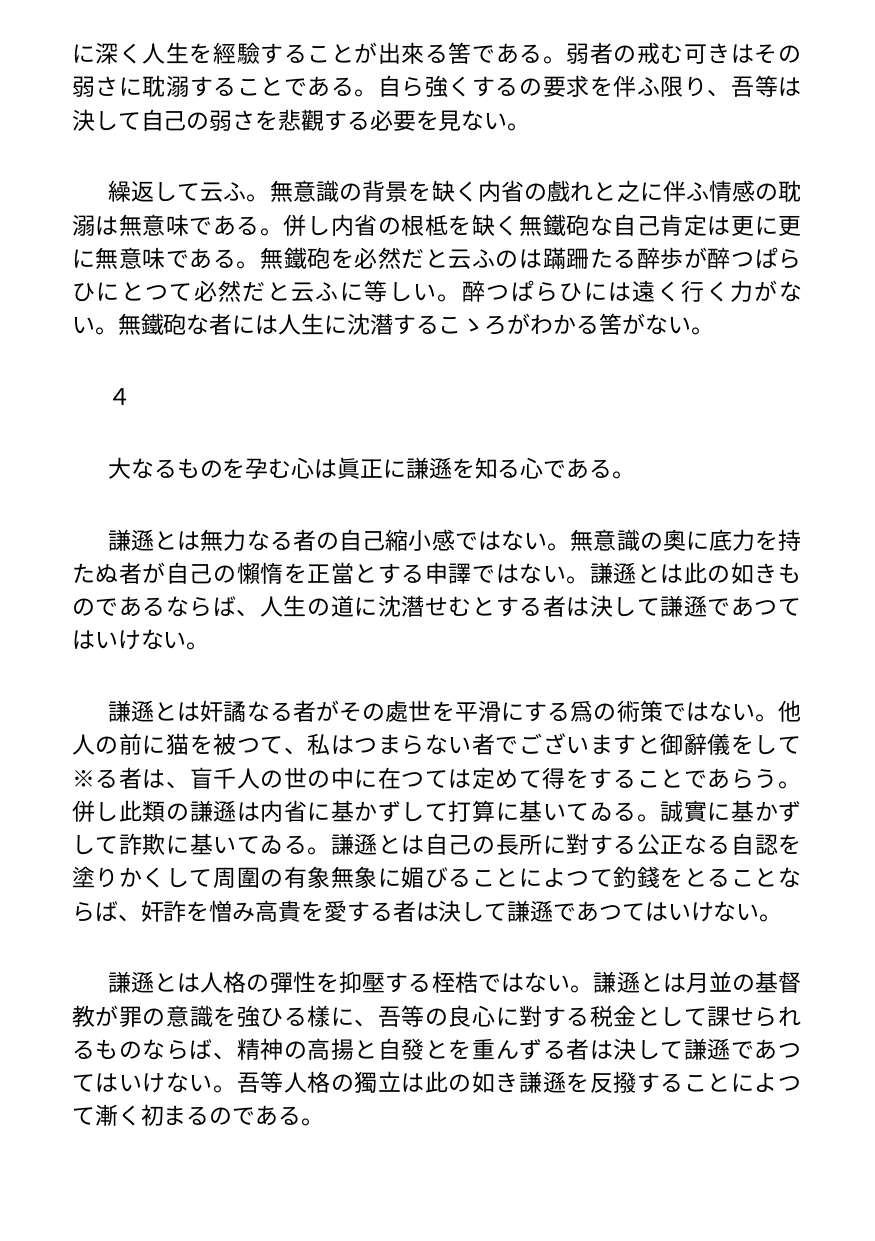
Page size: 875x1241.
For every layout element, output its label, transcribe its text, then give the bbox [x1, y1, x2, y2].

text 大なるものを孕む心は眞正に謙遜を知る心である。 [72, 451, 802, 484]
text 謙遜とは人格の彈性を抑壓する桎梏ではない。謙遜とは月並の基督教が罪の意識を強ひる樣に、吾等の良心に對する税金として課せられるものならば、精神の高揚と自發とを重んずる者は決して謙遜であつてはいけない。吾等人格の獨立は此の如き謙遜を反撥することによつて漸く初まるのである。 [72, 965, 802, 1131]
text ４ [72, 379, 802, 412]
text 謙遜とは奸譎なる者がその處世を平滑にする爲の術策ではない。他人の前に猫を被つて、私はつまらない者でございますと御辭儀をして※る者は、盲千人の世の中に在つては定めて得をすることであらう。併し此類の謙遜は内省に基かずして打算に基いてゐる。誠實に基かずして詐欺に基いてゐる。謙遜とは自己の長所に對する公正なる自認を塗りかくして周圍の有象無象に媚びることによつて釣錢をとることならば、奸詐を憎み高貴を愛する者は決して謙遜であつてはいけない。 [72, 694, 802, 927]
text 繰返して云ふ。無意識の背景を缺く内省の戲れと之に伴ふ情感の耽溺は無意味である。併し内省の根柢を缺く無鐵砲な自己肯定は更に更に無意味である。無鐵砲を必然だと云ふのは蹣跚たる醉歩が醉つぱらひにとつて必然だと云ふに等しい。醉つぱらひには遠く行く力がない。無鐵砲な者には人生に沈潛するこゝろがわかる筈がない。 [72, 174, 802, 340]
text に深く人生を經驗することが出來る筈である。弱者の戒む可きはその弱さに耽溺することである。自ら強くするの要求を伴ふ限り、吾等は決して自己の弱さを悲觀する必要を見ない。 [72, 36, 802, 136]
text 謙遜とは無力なる者の自己縮小感ではない。無意識の奧に底力を持たぬ者が自己の懶惰を正當とする申譯ではない。謙遜とは此の如きものであるならば、人生の道に沈潛せむとする者は決して謙遜であつてはいけない。 [72, 522, 802, 655]
